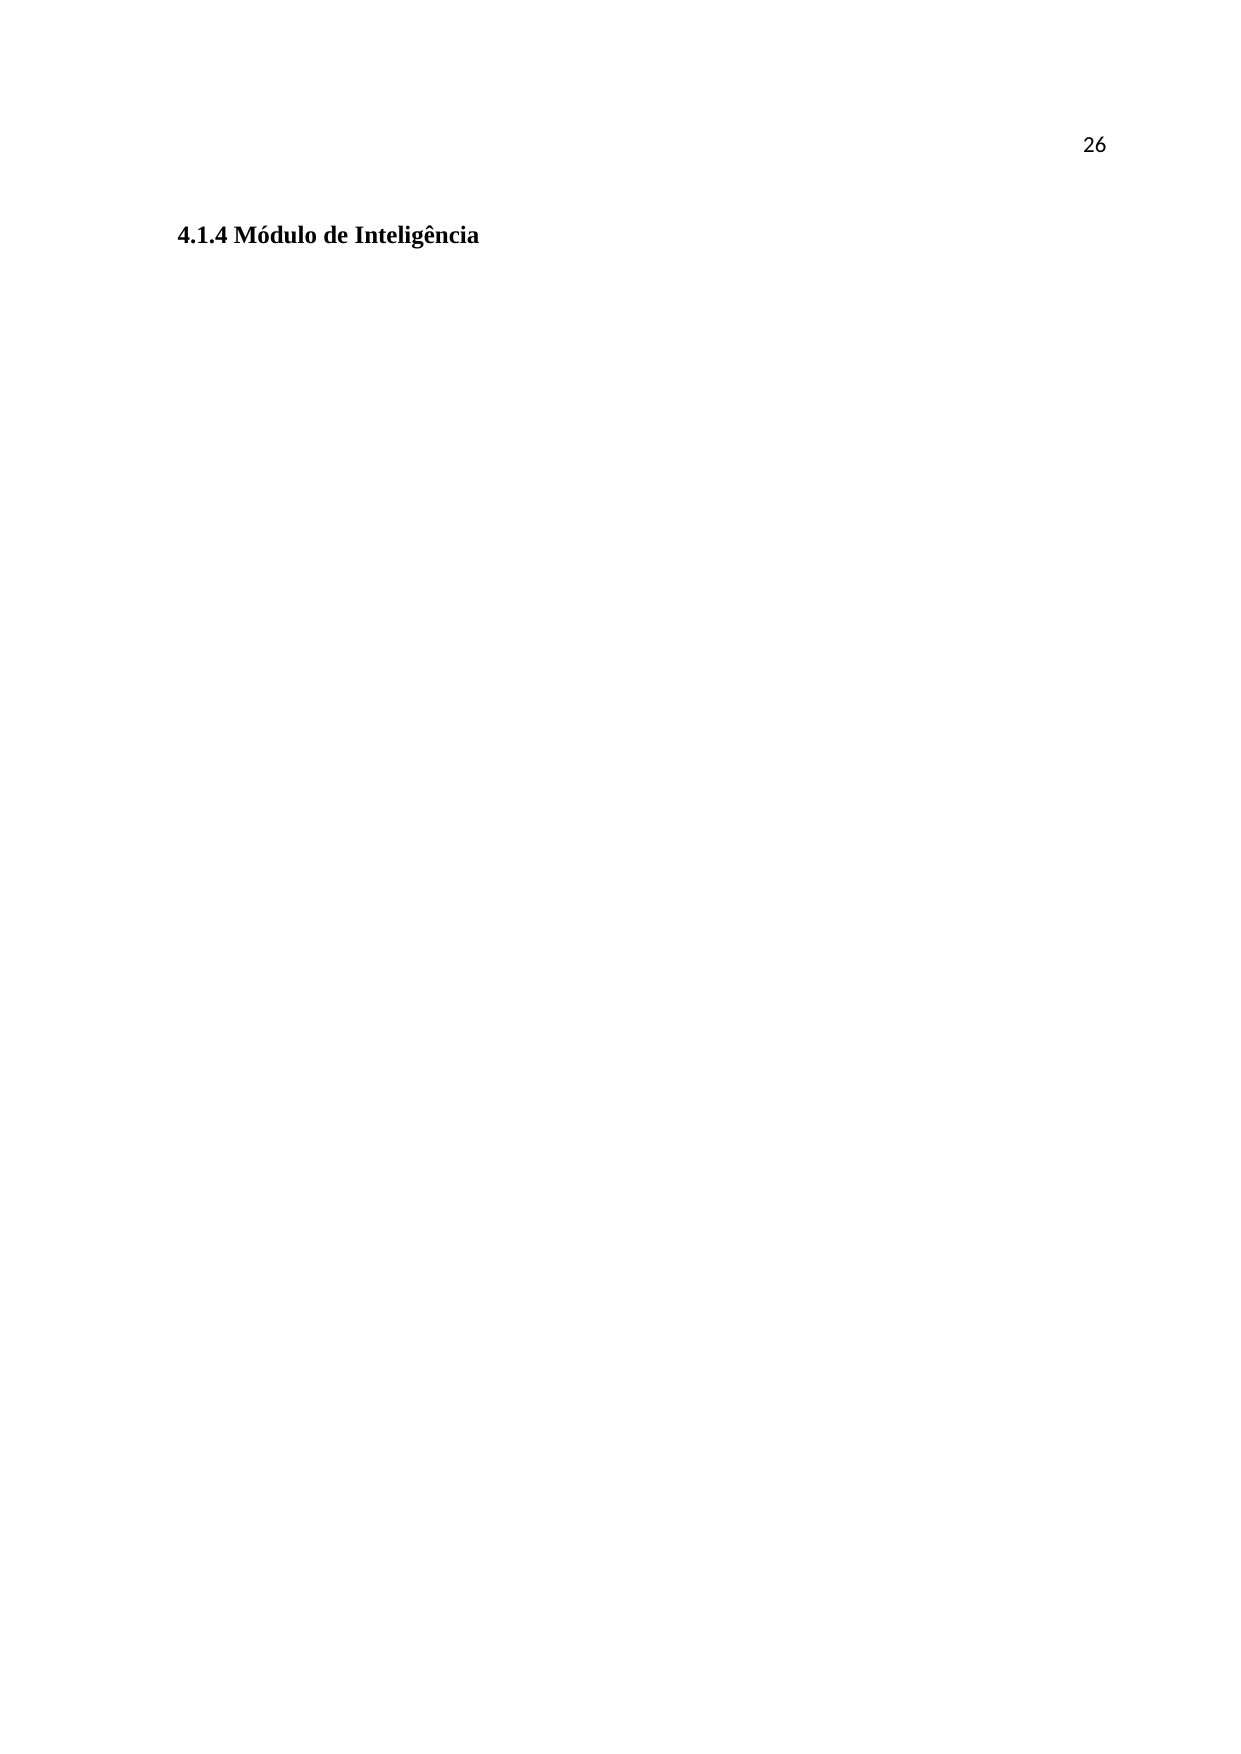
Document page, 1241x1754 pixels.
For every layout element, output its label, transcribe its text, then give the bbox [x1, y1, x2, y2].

subtitle 4.1.4 Módulo de Inteligência [177, 177, 1122, 249]
